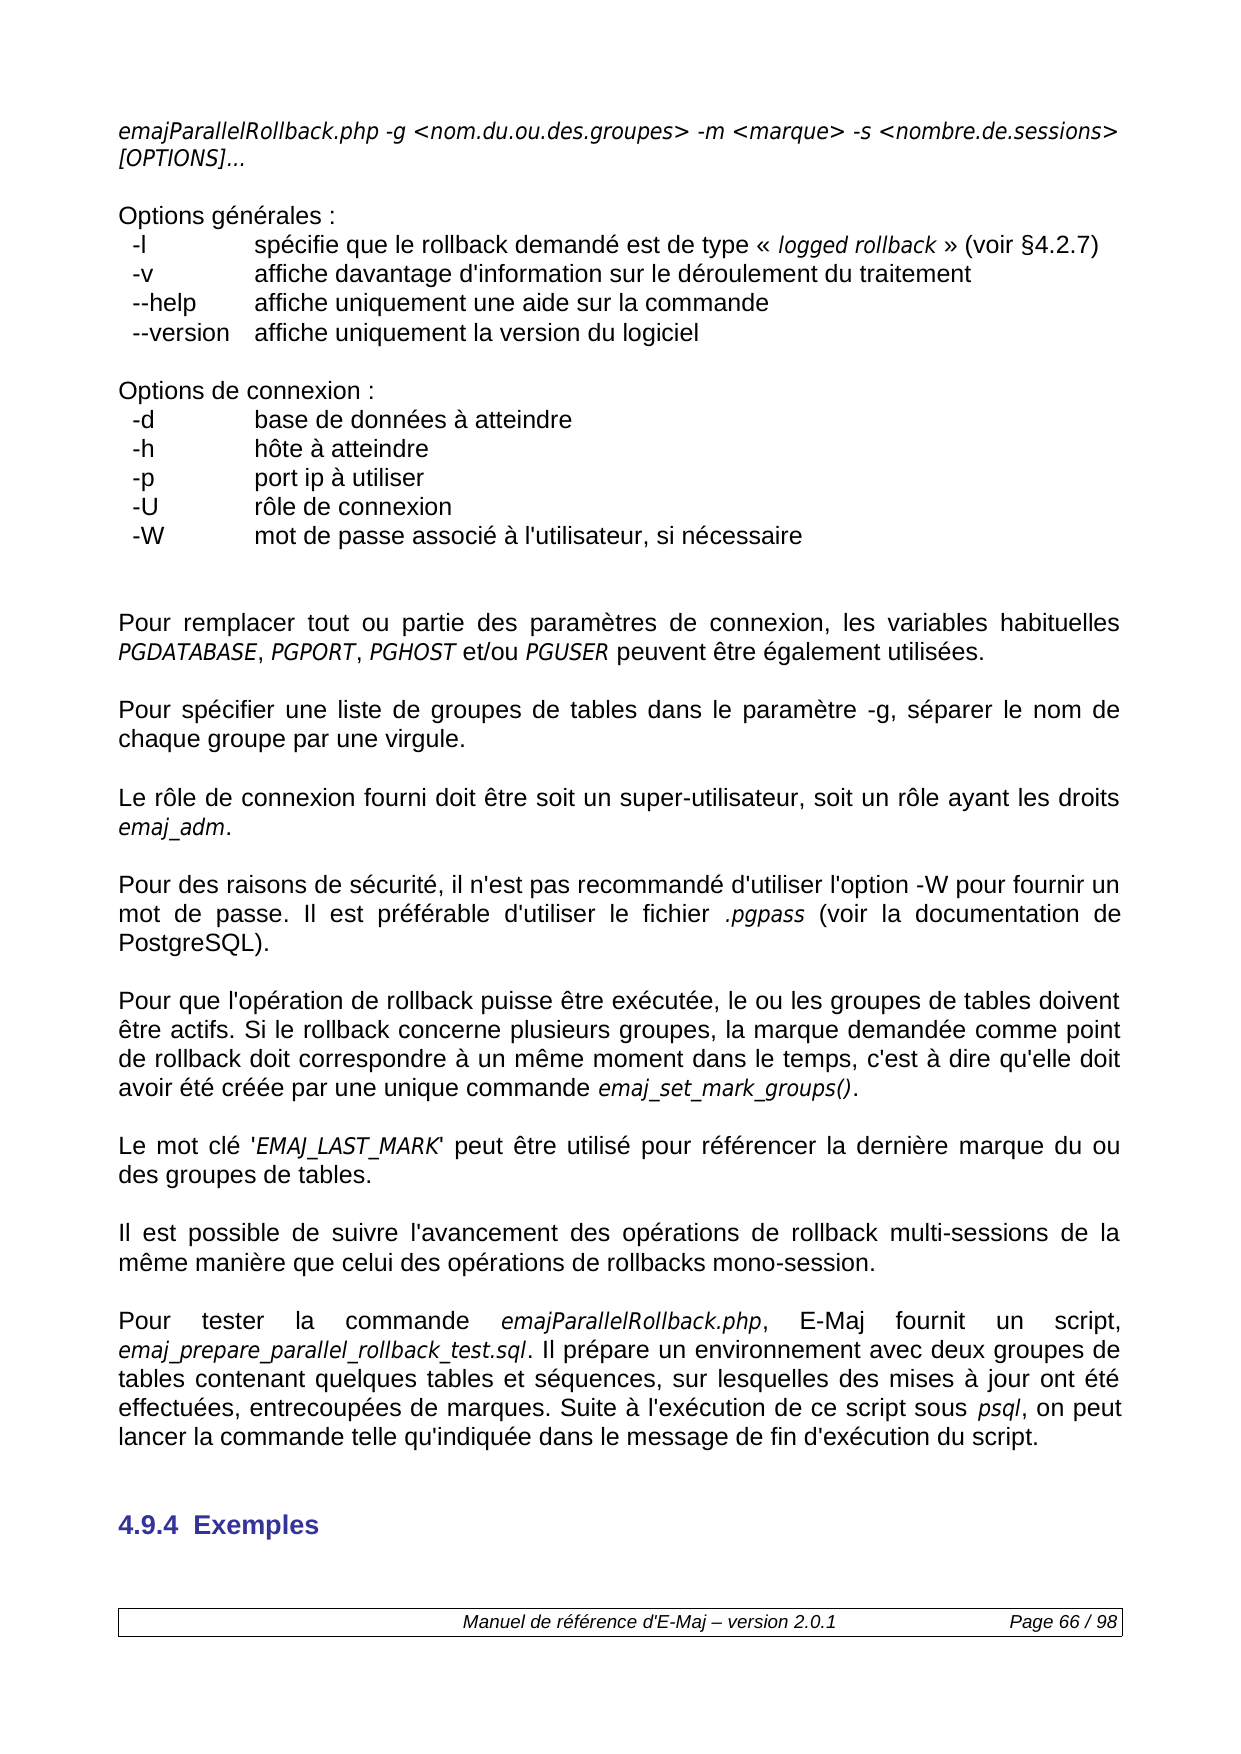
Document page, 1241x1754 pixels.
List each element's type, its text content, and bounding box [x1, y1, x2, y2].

text -h hôte à atteindre [118, 434, 1122, 463]
text --version affiche uniquement la version du logiciel [118, 317, 1122, 346]
text Le rôle de connexion fourni doit être soit un super-utilisateur, soit un rôle ayant les droits emaj_adm. [118, 782, 1122, 841]
text -U rôle de connexion [118, 492, 1122, 521]
text -d base de données à atteindre [118, 404, 1122, 434]
text Il est possible de suivre l'avancement des opérations de rollback multi-sessions de la même manière que celui des opérations de rollbacks mono-session. [118, 1218, 1122, 1276]
text Options générales : [118, 201, 1122, 230]
text Le mot clé 'EMAJ_LAST_MARK' peut être utilisé pour référencer la dernière marque du ou des groupes de tables. [118, 1131, 1122, 1189]
text Pour spécifier une liste de groupes de tables dans le paramètre -g, séparer le nom de chaque groupe par une virgule. [118, 695, 1122, 753]
text Pour des raisons de sécurité, il n'est pas recommandé d'utiliser l'option -W pour fournir un mot de passe. Il est préférable d'utiliser le fichier .pgpass (voir la documentation de PostgreSQL). [118, 869, 1122, 957]
text -v affiche davantage d'information sur le déroulement du traitement [118, 259, 1122, 288]
subtitle Exemples [118, 1509, 1122, 1540]
text Options de connexion : [118, 376, 1122, 404]
text -p port ip à utiliser [118, 463, 1122, 492]
text emajParallelRollback.php -g <nom.du.ou.des.groupes> -m <marque> -s <nombre.de.sessions> [OPTIONS]... [118, 118, 1122, 172]
text Pour tester la commande emajParallelRollback.php, E-Maj fournit un script, emaj_prepare_parallel_rollback_test.sql. Il prépare un environnement avec deux groupes de tables contenant quelques tables et séquences, sur lesquelles des mises à jour ont été effectuées, entrecoupées de marques. Suite à l'exécution de ce script sous psql, on peut lancer la commande telle qu'indiquée dans le message de fin d'exécution du script. [118, 1306, 1122, 1451]
text -l spécifie que le rollback demandé est de type « logged rollback » (voir §4.2.7) [118, 230, 1122, 259]
text Pour que l'opération de rollback puisse être exécutée, le ou les groupes de tables doivent être actifs. Si le rollback concerne plusieurs groupes, la marque demandée comme point de rollback doit correspondre à un même moment dans le temps, c'est à dire qu'elle doit avoir été créée par une unique commande emaj_set_mark_groups(). [118, 986, 1122, 1102]
text Pour remplacer tout ou partie des paramètres de connexion, les variables habituelles PGDATABASE, PGPORT, PGHOST et/ou PGUSER peuvent être également utilisées. [118, 608, 1122, 666]
text --help affiche uniquement une aide sur la commande [118, 288, 1122, 317]
text -W mot de passe associé à l'utilisateur, si nécessaire [118, 521, 1122, 550]
